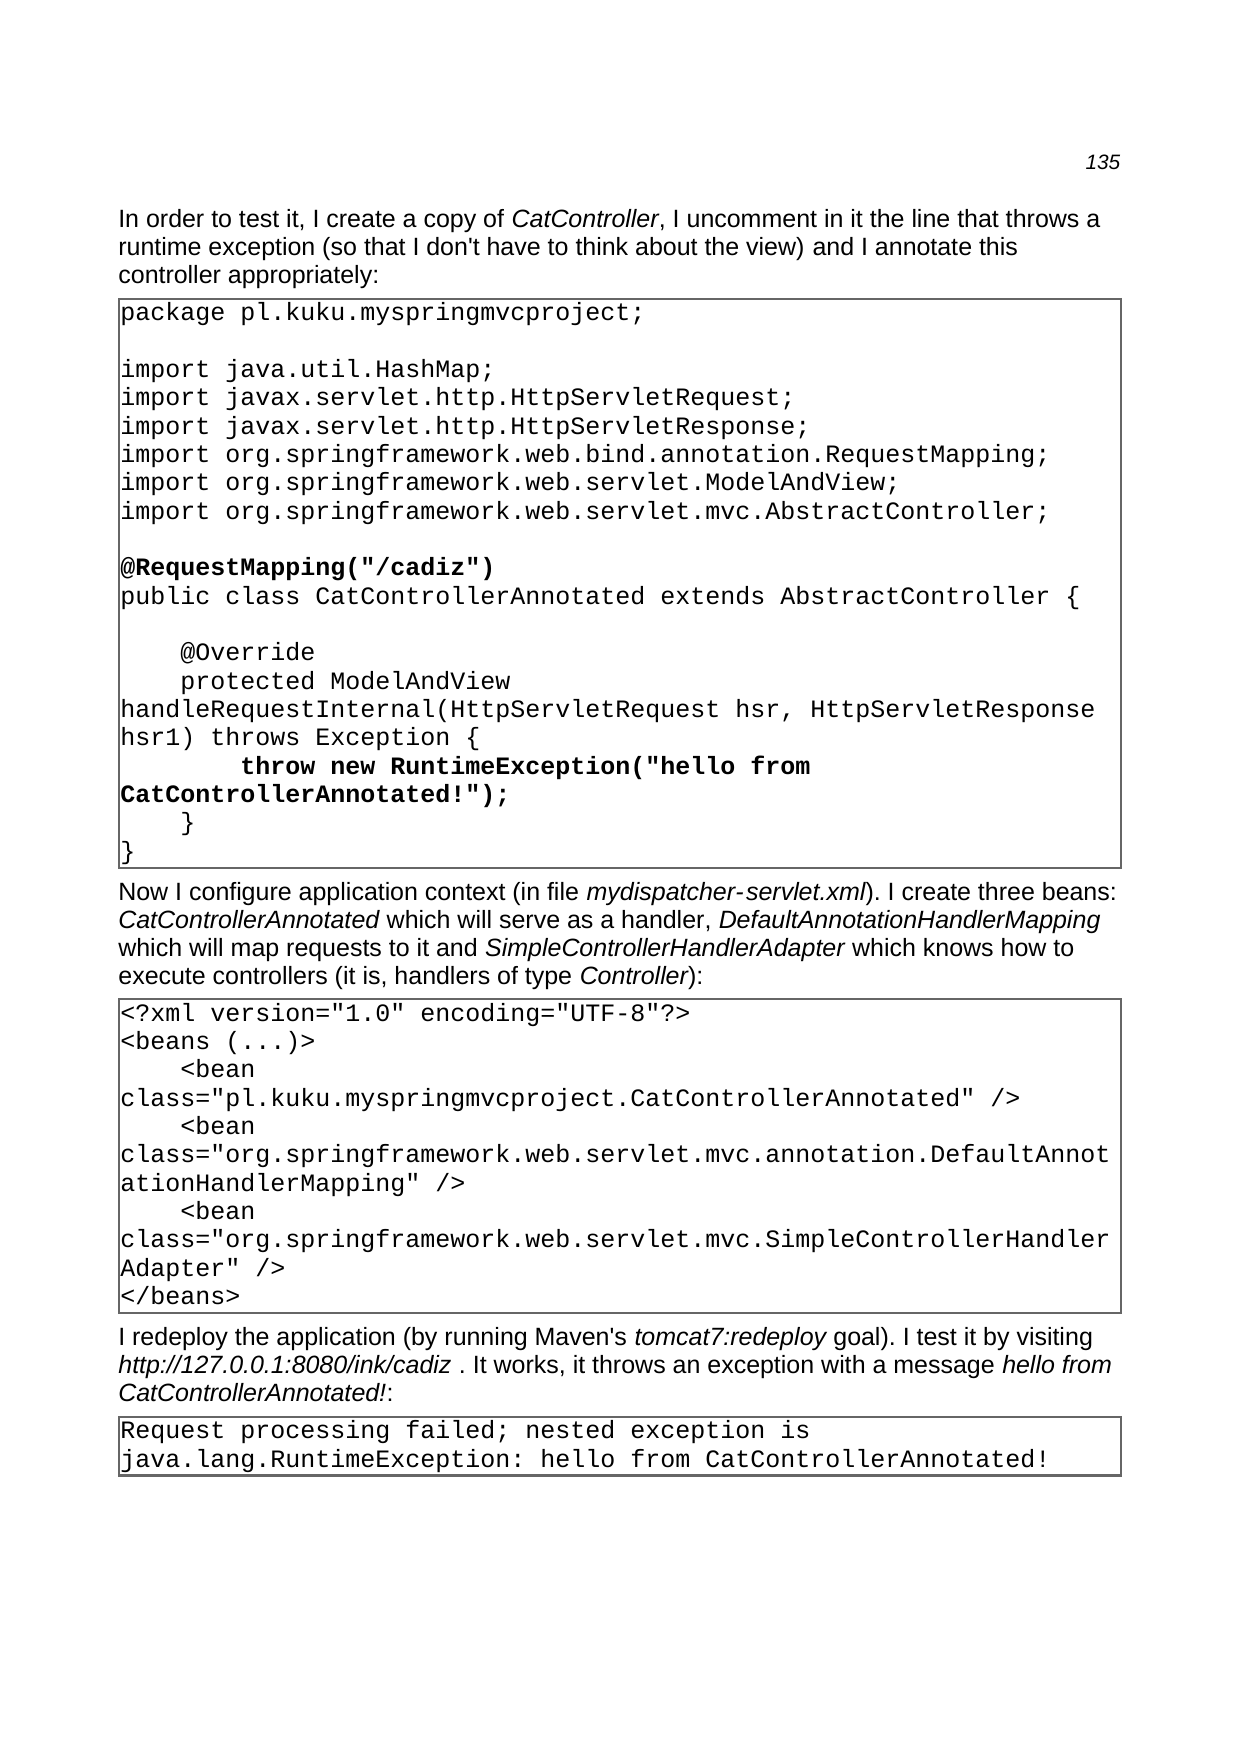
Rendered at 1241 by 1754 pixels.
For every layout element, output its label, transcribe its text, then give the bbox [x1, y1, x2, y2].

text import org.springframework.web.servlet.ModelAndView; [120, 468, 1120, 496]
text @RequestMapping("/cadiz") [120, 553, 1120, 581]
text I redeploy the application (by running Maven's tomcat7:redeploy goal). I test it by visiting http://127.0.0.1:8080/ink/cadiz . It works, it throws an exception with a message hello from CatControllerAnnotated!: [118, 1323, 1122, 1407]
text protected ModelAndView handleRequestInternal(HttpServletRequest hsr, HttpServletResponse hsr1) throws Exception { [120, 666, 1120, 751]
text } [120, 808, 1120, 836]
text <bean class="pl.kuku.myspringmvcproject.CatControllerAnnotated" /> [120, 1055, 1120, 1112]
text Now I configure application context (in file mydispatcher‑servlet.xml). I create three beans: CatControllerAnnotated which will serve as a handler, DefaultAnnotationHandlerMapping which will map requests to it and SimpleControllerHandlerAdapter which knows how to execute controllers (it is, handlers of type Controller): [118, 878, 1122, 989]
text import java.util.HashMap; [120, 354, 1120, 383]
text throw new RuntimeException("hello from CatControllerAnnotated!"); [120, 751, 1120, 808]
text Request processing failed; nested exception is java.lang.RuntimeException: hello from CatControllerAnnotated! [120, 1418, 1120, 1474]
text In order to test it, I create a copy of CatController, I uncomment in it the line that throws a runtime exception (so that I don't have to think about the view) and I annotate this controller appropriately: [118, 205, 1122, 289]
text import org.springframework.web.bind.annotation.RequestMapping; [120, 439, 1120, 468]
text @Override [120, 638, 1120, 666]
text <bean class="org.springframework.web.servlet.mvc.SimpleControllerHandlerAdapter" /> [120, 1197, 1120, 1282]
text import javax.servlet.http.HttpServletRequest; [120, 383, 1120, 411]
text <beans (...)> [120, 1027, 1120, 1055]
text package pl.kuku.myspringmvcproject; [120, 300, 1120, 328]
text } [120, 836, 1120, 867]
text import javax.servlet.http.HttpServletResponse; [120, 411, 1120, 439]
text import org.springframework.web.servlet.mvc.AbstractController; [120, 496, 1120, 527]
text </beans> [120, 1282, 1120, 1312]
text <?xml version="1.0" encoding="UTF-8"?> [120, 1000, 1120, 1027]
text public class CatControllerAnnotated extends AbstractController { [120, 581, 1120, 612]
text <bean class="org.springframework.web.servlet.mvc.annotation.DefaultAnnotationHandlerMapping" /> [120, 1112, 1120, 1197]
